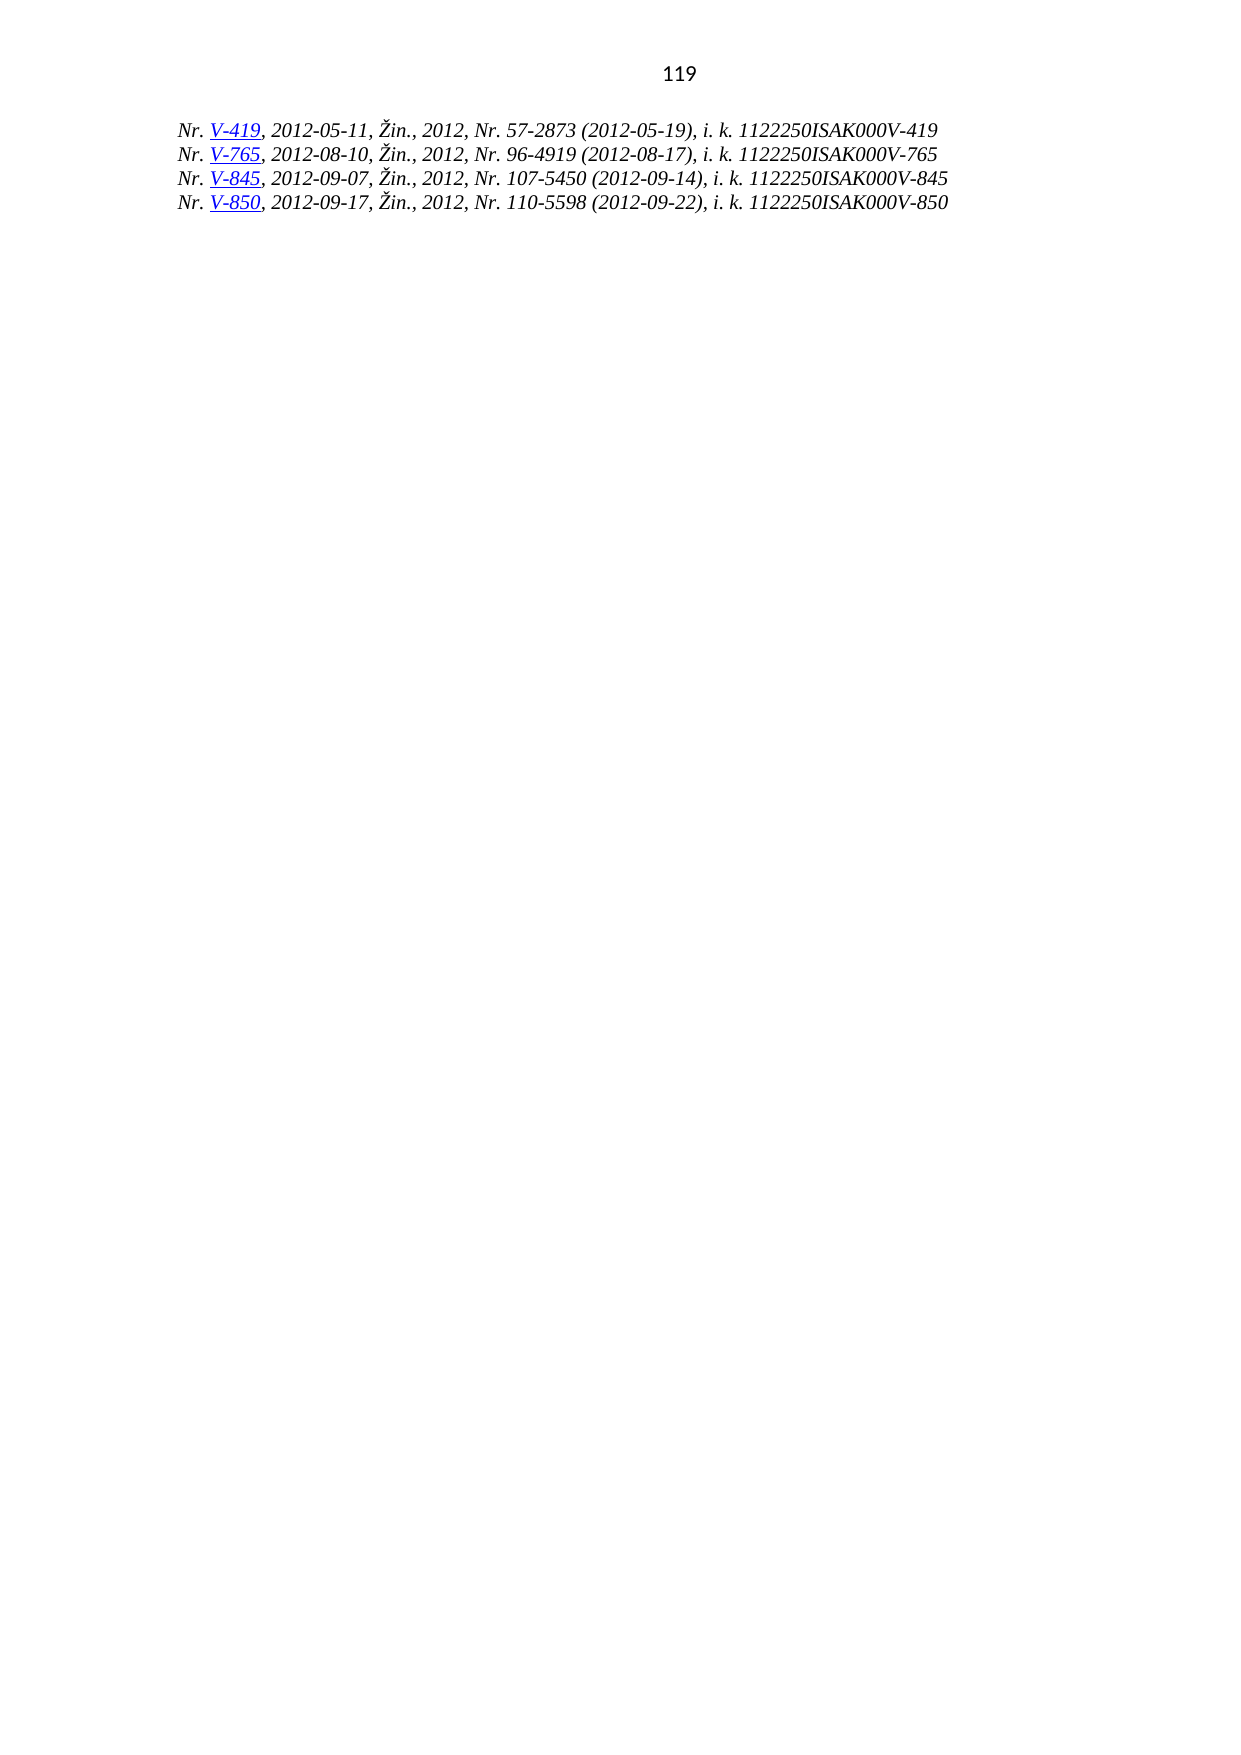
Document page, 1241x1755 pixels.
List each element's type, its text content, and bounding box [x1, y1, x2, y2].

text Nr. V-850, 2012-09-17, Žin., 2012, Nr. 110-5598 (2012-09-22), i. k. 1122250ISAK000V-850 [177, 190, 1181, 214]
text Nr. V-765, 2012-08-10, Žin., 2012, Nr. 96-4919 (2012-08-17), i. k. 1122250ISAK000V-765 [177, 142, 1181, 166]
text Nr. V-845, 2012-09-07, Žin., 2012, Nr. 107-5450 (2012-09-14), i. k. 1122250ISAK000V-845 [177, 166, 1181, 190]
text Nr. V-419, 2012-05-11, Žin., 2012, Nr. 57-2873 (2012-05-19), i. k. 1122250ISAK000V-419 [177, 118, 1181, 142]
